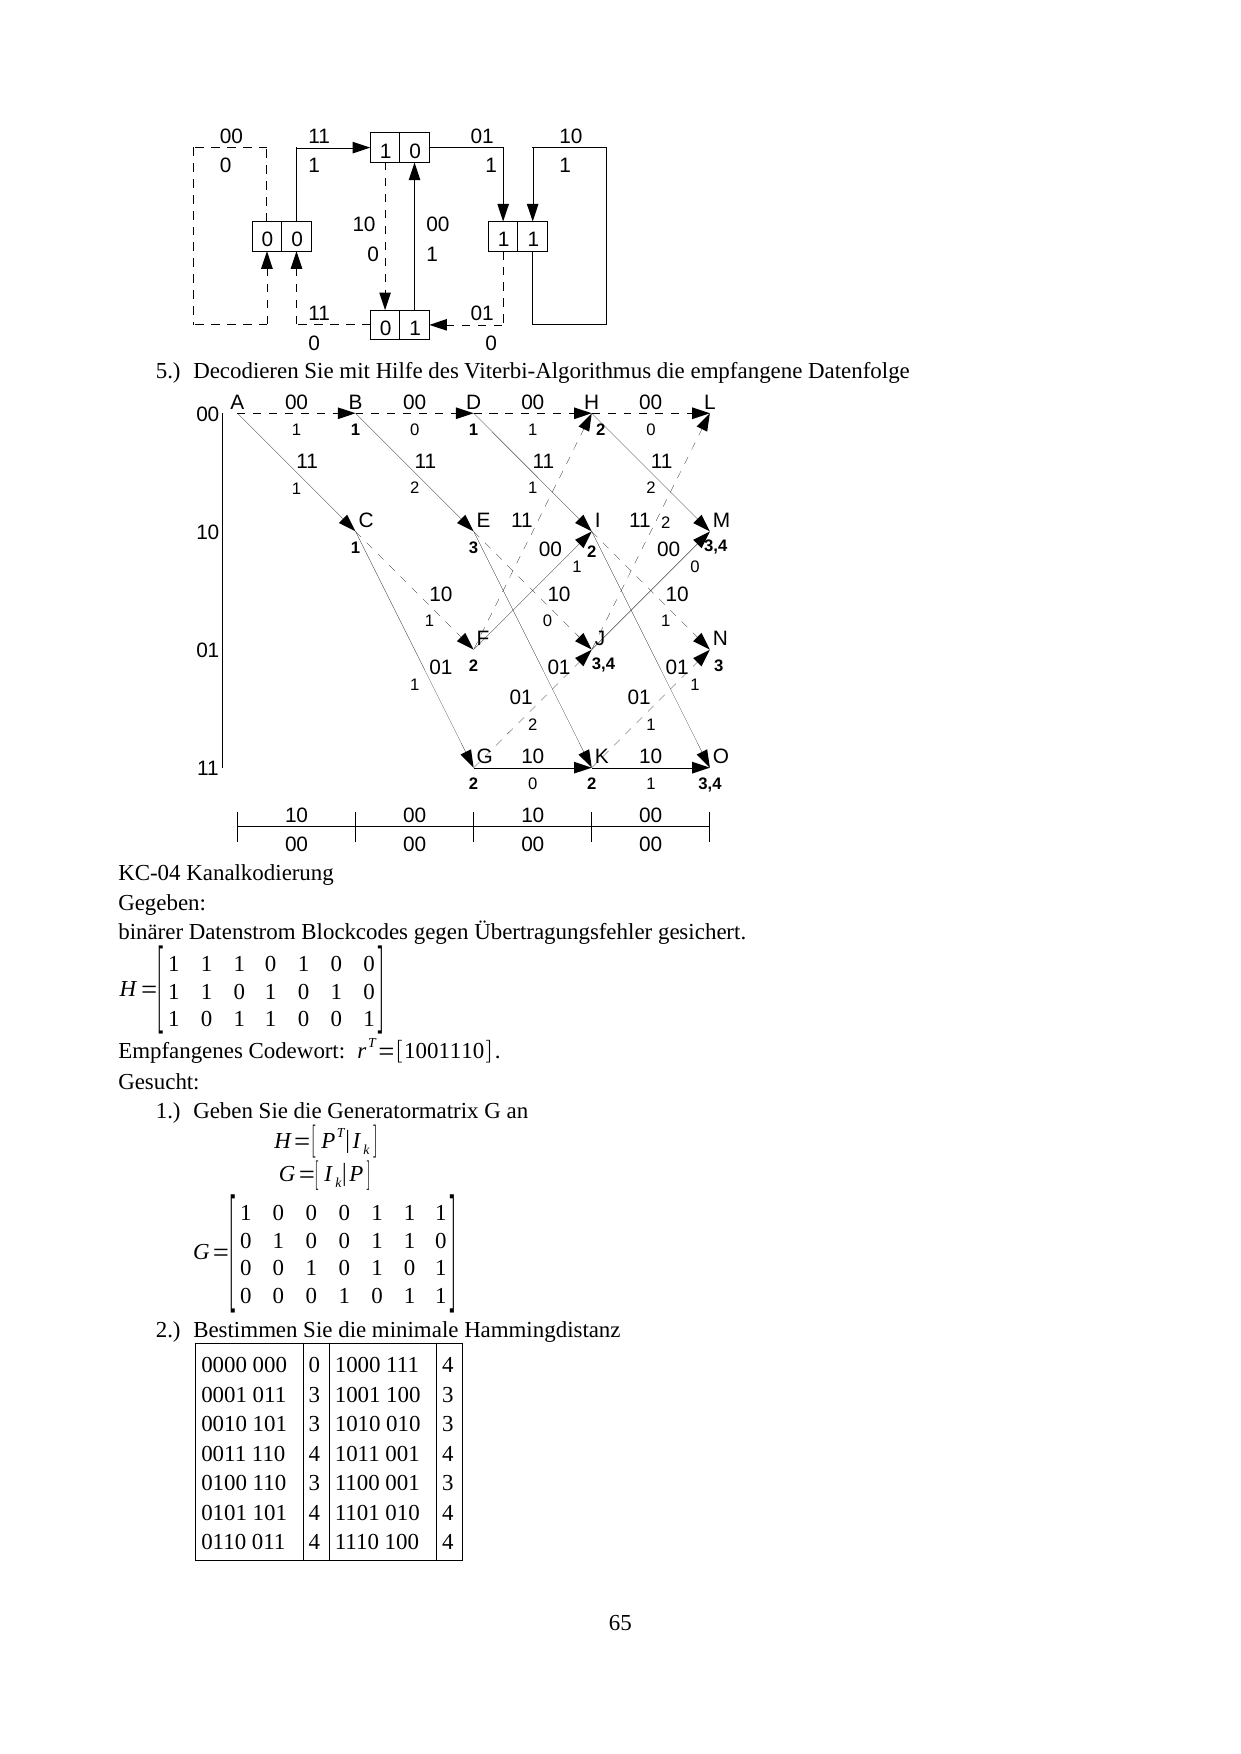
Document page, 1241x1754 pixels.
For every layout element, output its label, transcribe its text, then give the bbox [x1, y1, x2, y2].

text Gegeben: [118, 886, 1122, 915]
table_header 0 3 3 4 3 4 4 [304, 1344, 329, 1560]
list Geben Sie die Generatormatrix G an [156, 1094, 1122, 1123]
text KC-04 Kanalkodierung [118, 856, 1122, 886]
list Decodieren Sie mit Hilfe des Viterbi-Algorithmus die empfangene Datenfolge [156, 354, 1122, 384]
table_header 1000 111 1001 100 1010 010 1011 001 1100 001 1101 010 1110 100 [330, 1344, 436, 1560]
table_header 4 3 3 4 3 4 4 [437, 1344, 462, 1560]
list Bestimmen Sie die minimale Hammingdistanz [156, 1313, 1122, 1342]
table_header 0000 000 0001 011 0010 101 0011 110 0100 110 0101 101 0110 011 [196, 1344, 303, 1560]
text Gesucht: [118, 1064, 1122, 1094]
text Empfangenes Codewort: [118, 1035, 1122, 1064]
text binärer Datenstrom Blockcodes gegen Übertragungsfehler gesichert. [118, 915, 1122, 945]
